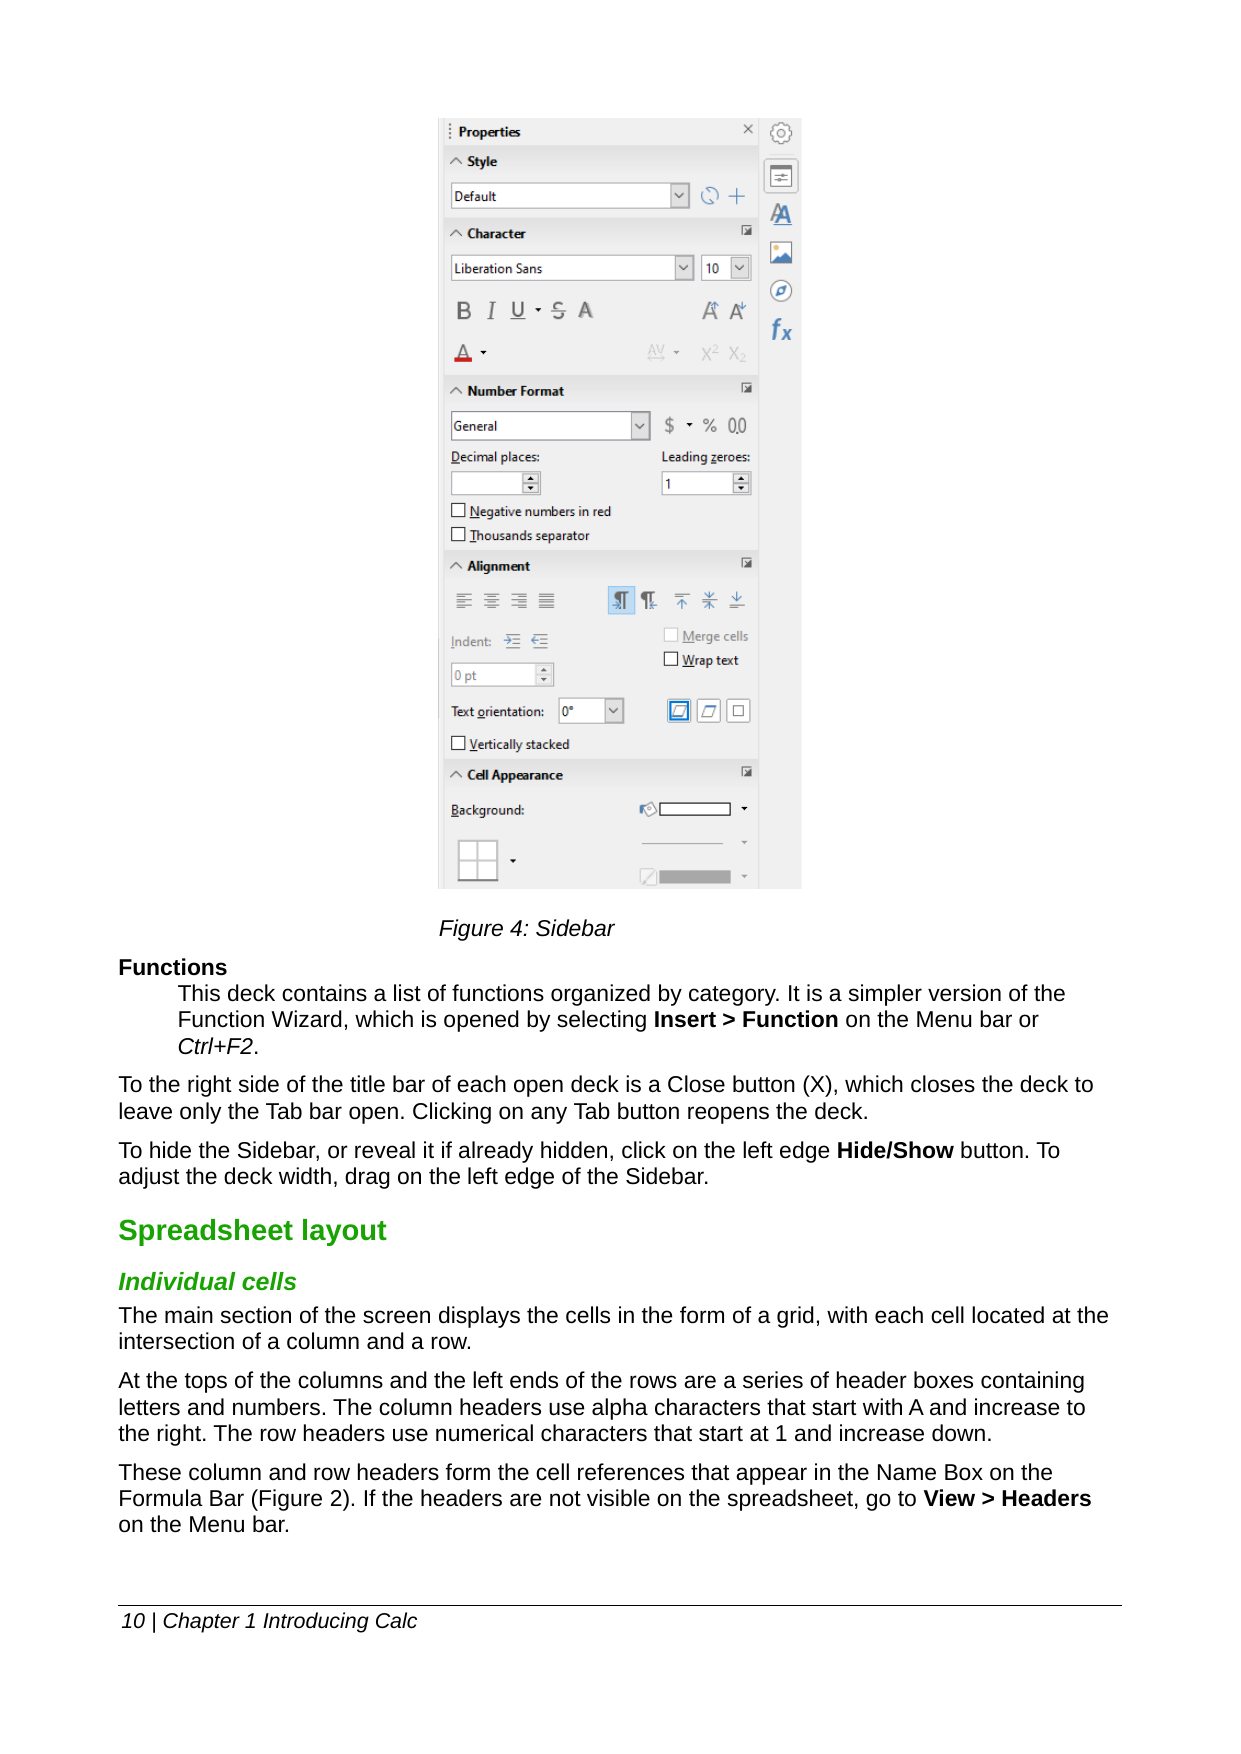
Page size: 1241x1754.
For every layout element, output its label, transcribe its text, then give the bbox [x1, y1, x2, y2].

text To the right side of the title bar of each open deck is a Close button (X), which closes the deck to leave only the Tab bar open. Clicking on any Tab button reopens the deck. [118, 1071, 1122, 1124]
text This deck contains a list of functions organized by category. It is a simpler version of the Function Wizard, which is opened by selecting Insert > Function on the Menu bar or Ctrl+F2. [177, 980, 1122, 1059]
subtitle Individual cells [118, 1267, 1122, 1296]
text To hide the Sidebar, or reveal it if already hidden, click on the left edge Hide/Show button. To adjust the deck width, drag on the left edge of the Sidebar. [118, 1137, 1122, 1189]
picture [438, 118, 802, 889]
text At the tops of the columns and the left ends of the rows are a series of header boxes containing letters and numbers. The column headers use alpha characters that start with A and increase to the right. The row headers use numerical characters that start at 1 and increase down. [118, 1367, 1122, 1446]
text The main section of the screen displays the cells in the form of a grid, with each cell located at the intersection of a column and a row. [118, 1302, 1122, 1354]
text Functions [118, 953, 1122, 980]
text Figure 4: Sidebar [439, 889, 802, 942]
subtitle Spreadsheet layout [118, 1213, 1122, 1247]
text These column and row headers form the cell references that appear in the Name Box on the Formula Bar (Figure 2). If the headers are not visible on the spreadsheet, go to View > Headers on the Menu bar. [118, 1459, 1122, 1538]
